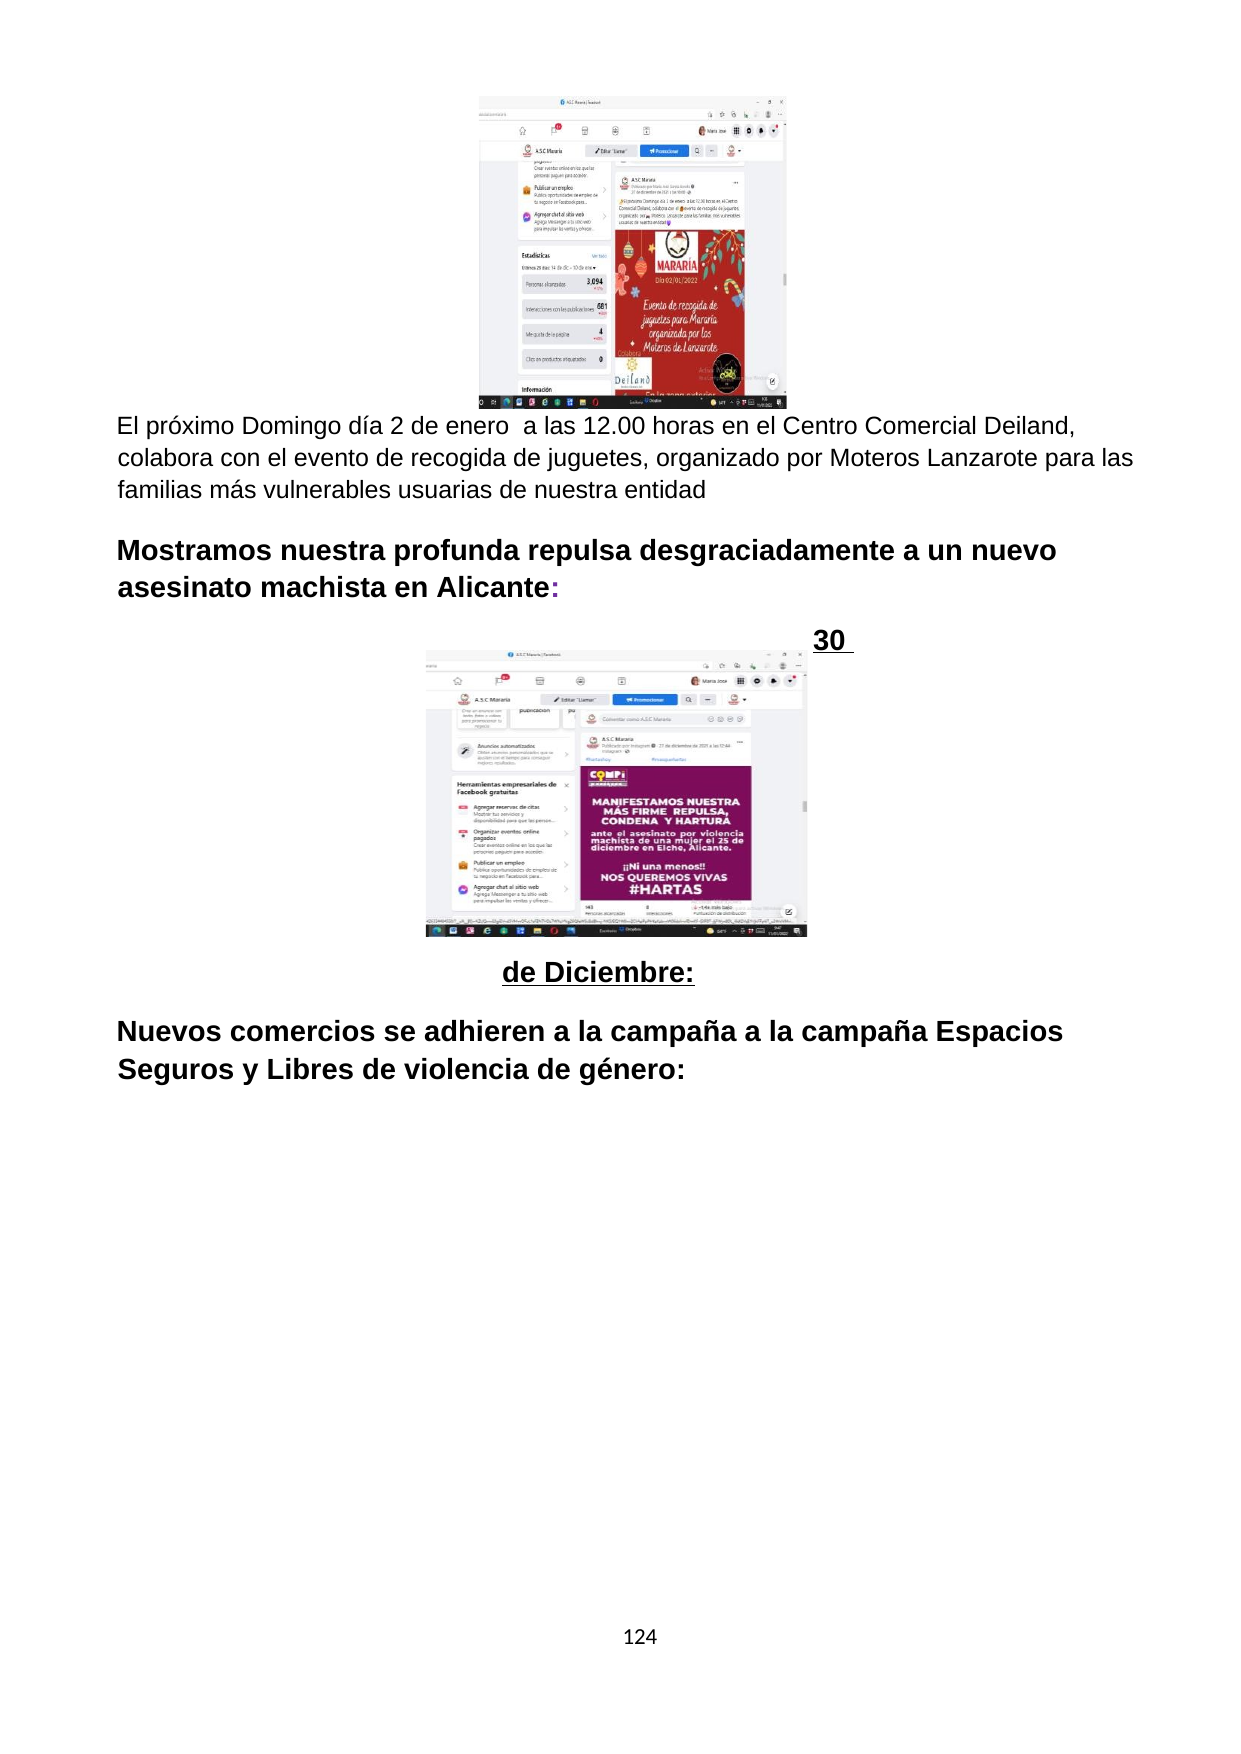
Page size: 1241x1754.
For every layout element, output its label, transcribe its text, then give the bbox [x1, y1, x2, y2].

text Mostramos nuestra profunda repulsa desgraciadamente a un nuevo asesinato machista en Alicante: [116, 533, 1166, 604]
text 30 de Diciembre: [116, 623, 855, 989]
text El próximo Domingo día 2 de enero a las 12.00 horas en el Centro Comercial Deiland, colabora con el evento de recogida de juguetes, organizado por Moteros Lanzarote para las familias más vulnerables usuarias de nuestra entidad [116, 411, 1136, 504]
text Nuevos comercios se adhieren a la campaña a la campaña Espacios Seguros y Libres de violencia de género: [116, 1014, 1166, 1086]
